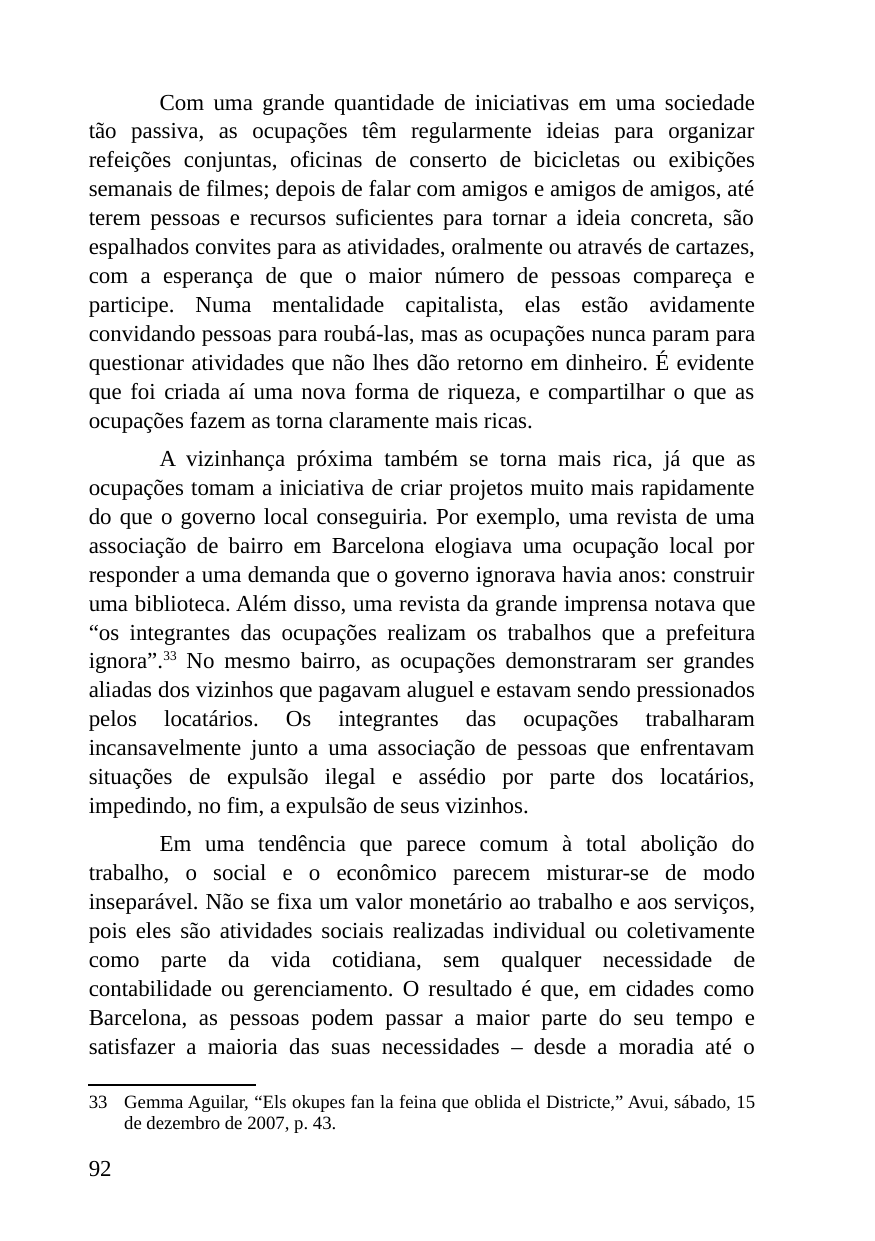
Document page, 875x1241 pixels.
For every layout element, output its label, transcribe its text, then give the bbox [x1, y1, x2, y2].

text Em uma tendência que parece comum à total abolição do trabalho, o social e o econômico parecem misturar-se de modo inseparável. Não se fixa um valor monetário ao trabalho e aos serviços, pois eles são atividades sociais realizadas individual ou coletivamente como parte da vida cotidiana, sem qualquer necessidade de contabilidade ou gerenciamento. O resultado é que, em cidades como Barcelona, as pessoas podem passar a maior parte do seu tempo e satisfazer a maioria das suas necessidades – desde a moradia até o [88, 830, 756, 1059]
text A vizinhança próxima também se torna mais rica, já que as ocupações tomam a iniciativa de criar projetos muito mais rapidamente do que o governo local conseguiria. Por exemplo, uma revista de uma associação de bairro em Barcelona elogiava uma ocupação local por responder a uma demanda que o governo ignorava havia anos: construir uma biblioteca. Além disso, uma revista da grande imprensa notava que “os integrantes das ocupações realizam os trabalhos que a prefeitura ignora”. No mesmo bairro, as ocupações demonstraram ser grandes aliadas dos vizinhos que pagavam aluguel e estavam sendo pressionados pelos locatários. Os integrantes das ocupações trabalharam incansavelmente junto a uma associação de pessoas que enfrentavam situações de expulsão ilegal e assédio por parte dos locatários, impedindo, no fim, a expulsão de seus vizinhos. [88, 445, 756, 819]
text Com uma grande quantidade de iniciativas em uma sociedade tão passiva, as ocupações têm regularmente ideias para organizar refeições conjuntas, oficinas de conserto de bicicletas ou exibições semanais de filmes; depois de falar com amigos e amigos de amigos, até terem pessoas e recursos suficientes para tornar a ideia concreta, são espalhados convites para as atividades, oralmente ou através de cartazes, com a esperança de que o maior número de pessoas compareça e participe. Numa mentalidade capitalista, elas estão avidamente convidando pessoas para roubá-las, mas as ocupações nunca param para questionar atividades que não lhes dão retorno em dinheiro. É evidente que foi criada aí uma nova forma de riqueza, e compartilhar o que as ocupações fazem as torna claramente mais ricas. [88, 88, 756, 433]
text Gemma Aguilar, “Els okupes fan la feina que oblida el Districte,” Avui, sábado, 15 de dezembro de 2007, p. 43. [88, 1091, 756, 1134]
